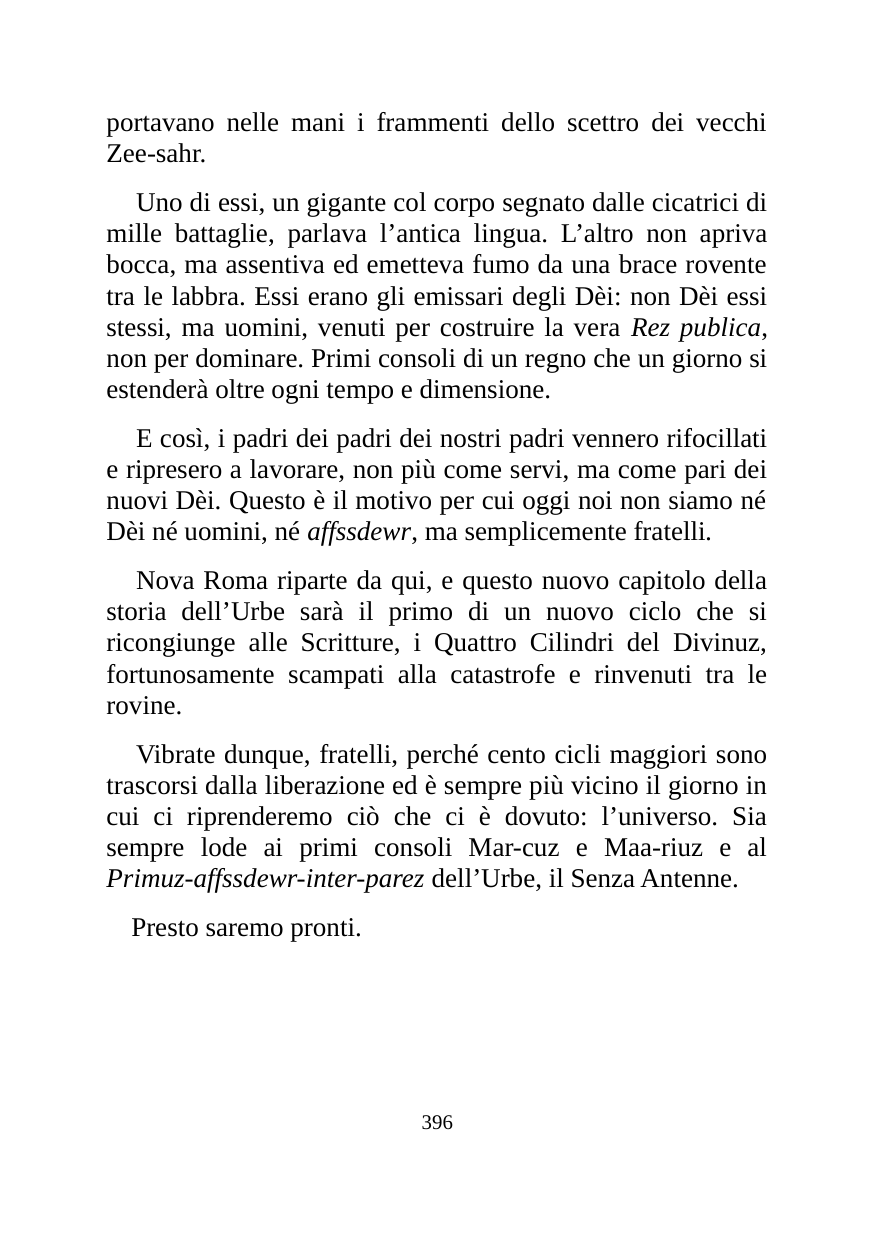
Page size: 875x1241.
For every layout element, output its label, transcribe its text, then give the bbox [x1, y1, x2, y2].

text Nova Roma riparte da qui, e questo nuovo capitolo della storia dell’Urbe sarà il primo di un nuovo ciclo che si ricongiunge alle Scritture, i Quattro Cilindri del Divinuz, fortunosamente scampati alla catastrofe e rinvenuti tra le rovine. [106, 564, 768, 720]
text Vibrate dunque, fratelli, perché cento cicli maggiori sono trascorsi dalla liberazione ed è sempre più vicino il giorno in cui ci riprenderemo ciò che ci è dovuto: l’universo. Sia sempre lode ai primi consoli Mar-cuz e Maa-riuz e al Primuz-affssdewr-inter-parez dell’Urbe, il Senza Antenne. [106, 738, 768, 893]
text Presto saremo pronti. [106, 911, 768, 942]
text portavano nelle mani i frammenti dello scettro dei vecchi Zee-sahr. [106, 106, 768, 168]
text E così, i padri dei padri dei nostri padri vennero rifocillati e ripresero a lavorare, non più come servi, ma come pari dei nuovi Dèi. Questo è il motivo per cui oggi noi non siamo né Dèi né uomini, né affssdewr, ma semplicemente fratelli. [106, 422, 768, 547]
text Uno di essi, un gigante col corpo segnato dalle cicatrici di mille battaglie, parlava l’antica lingua. L’altro non apriva bocca, ma assentiva ed emetteva fumo da una brace rovente tra le labbra. Essi erano gli emissari degli Dèi: non Dèi essi stessi, ma uomini, venuti per costruire la vera Rez publica, non per dominare. Primi consoli di un regno che un giorno si estenderà oltre ogni tempo e dimensione. [106, 186, 768, 404]
